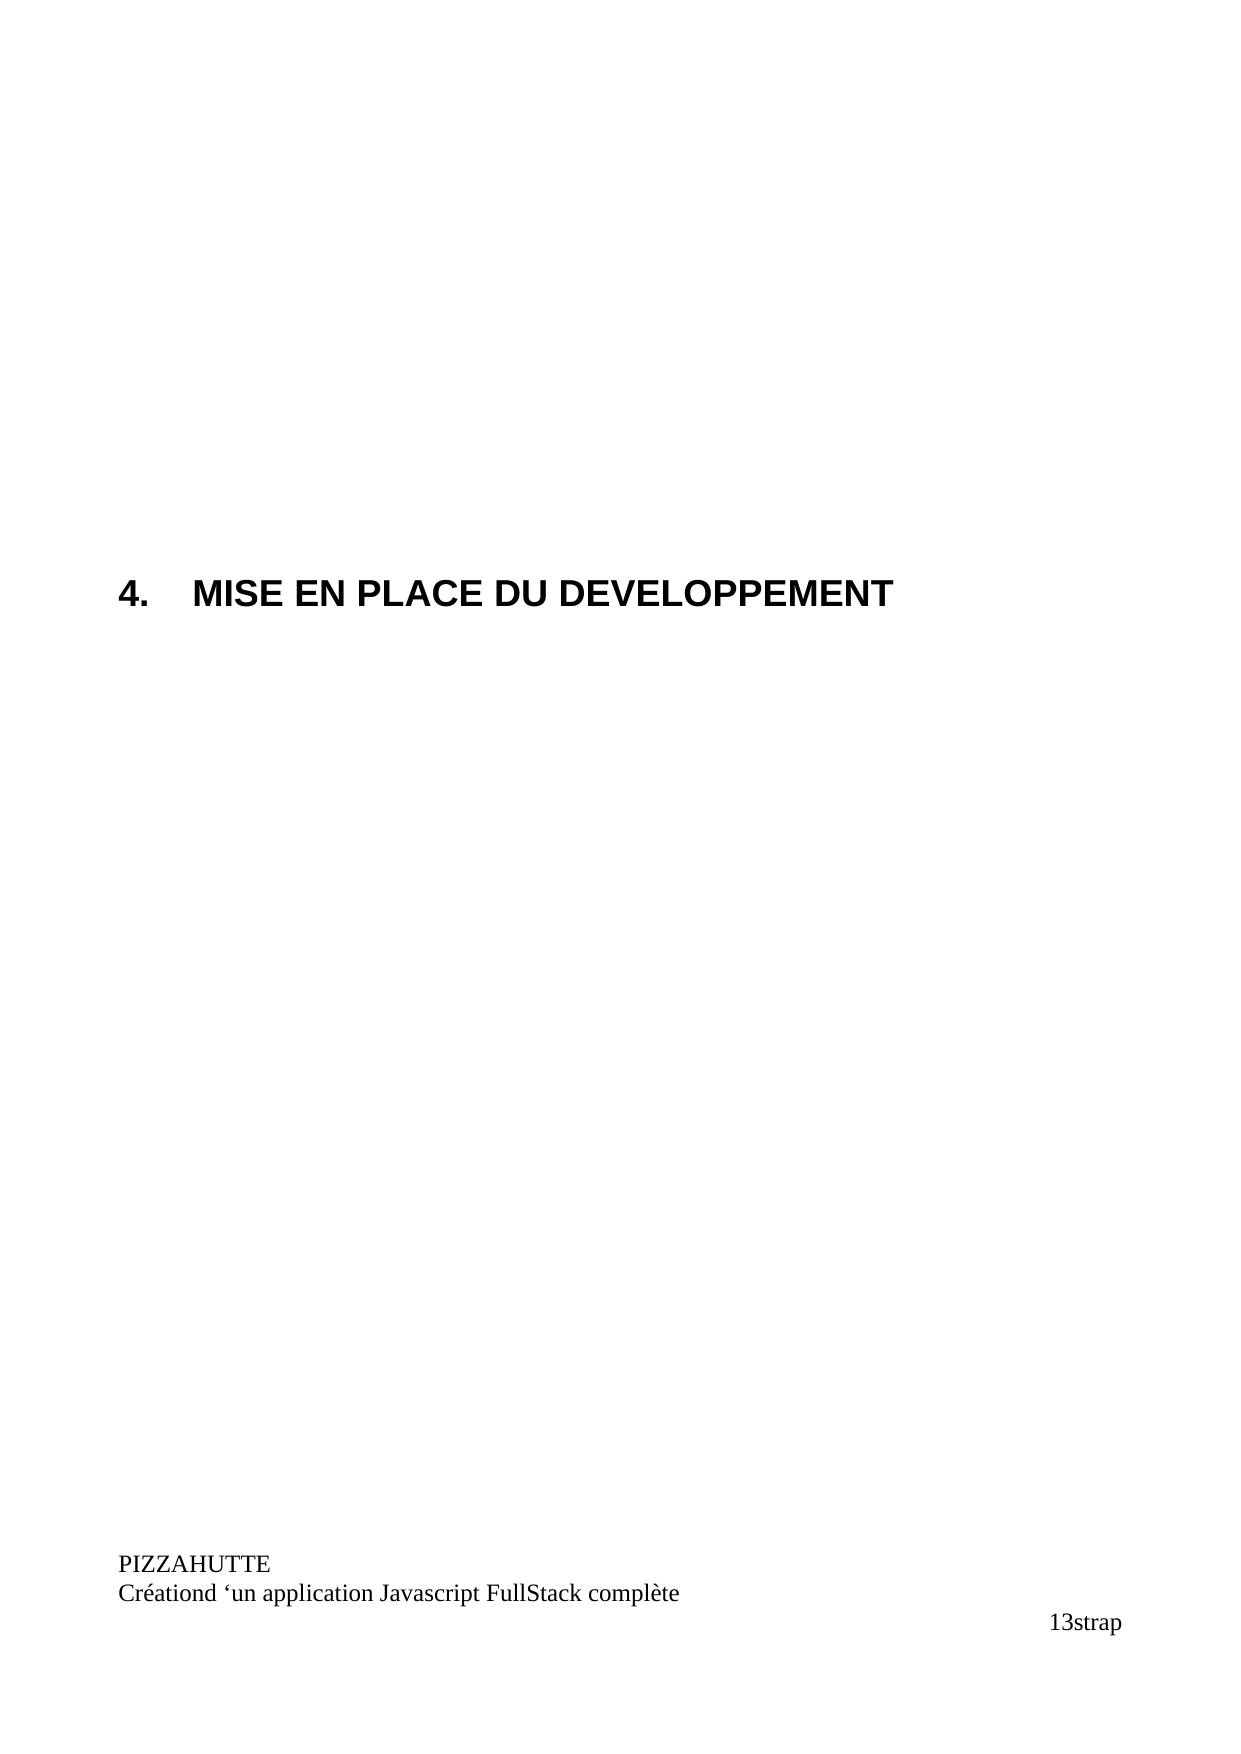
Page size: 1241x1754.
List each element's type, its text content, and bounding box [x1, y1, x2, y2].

subtitle MISE EN PLACE DU DEVELOPPEMENT [118, 572, 1122, 615]
